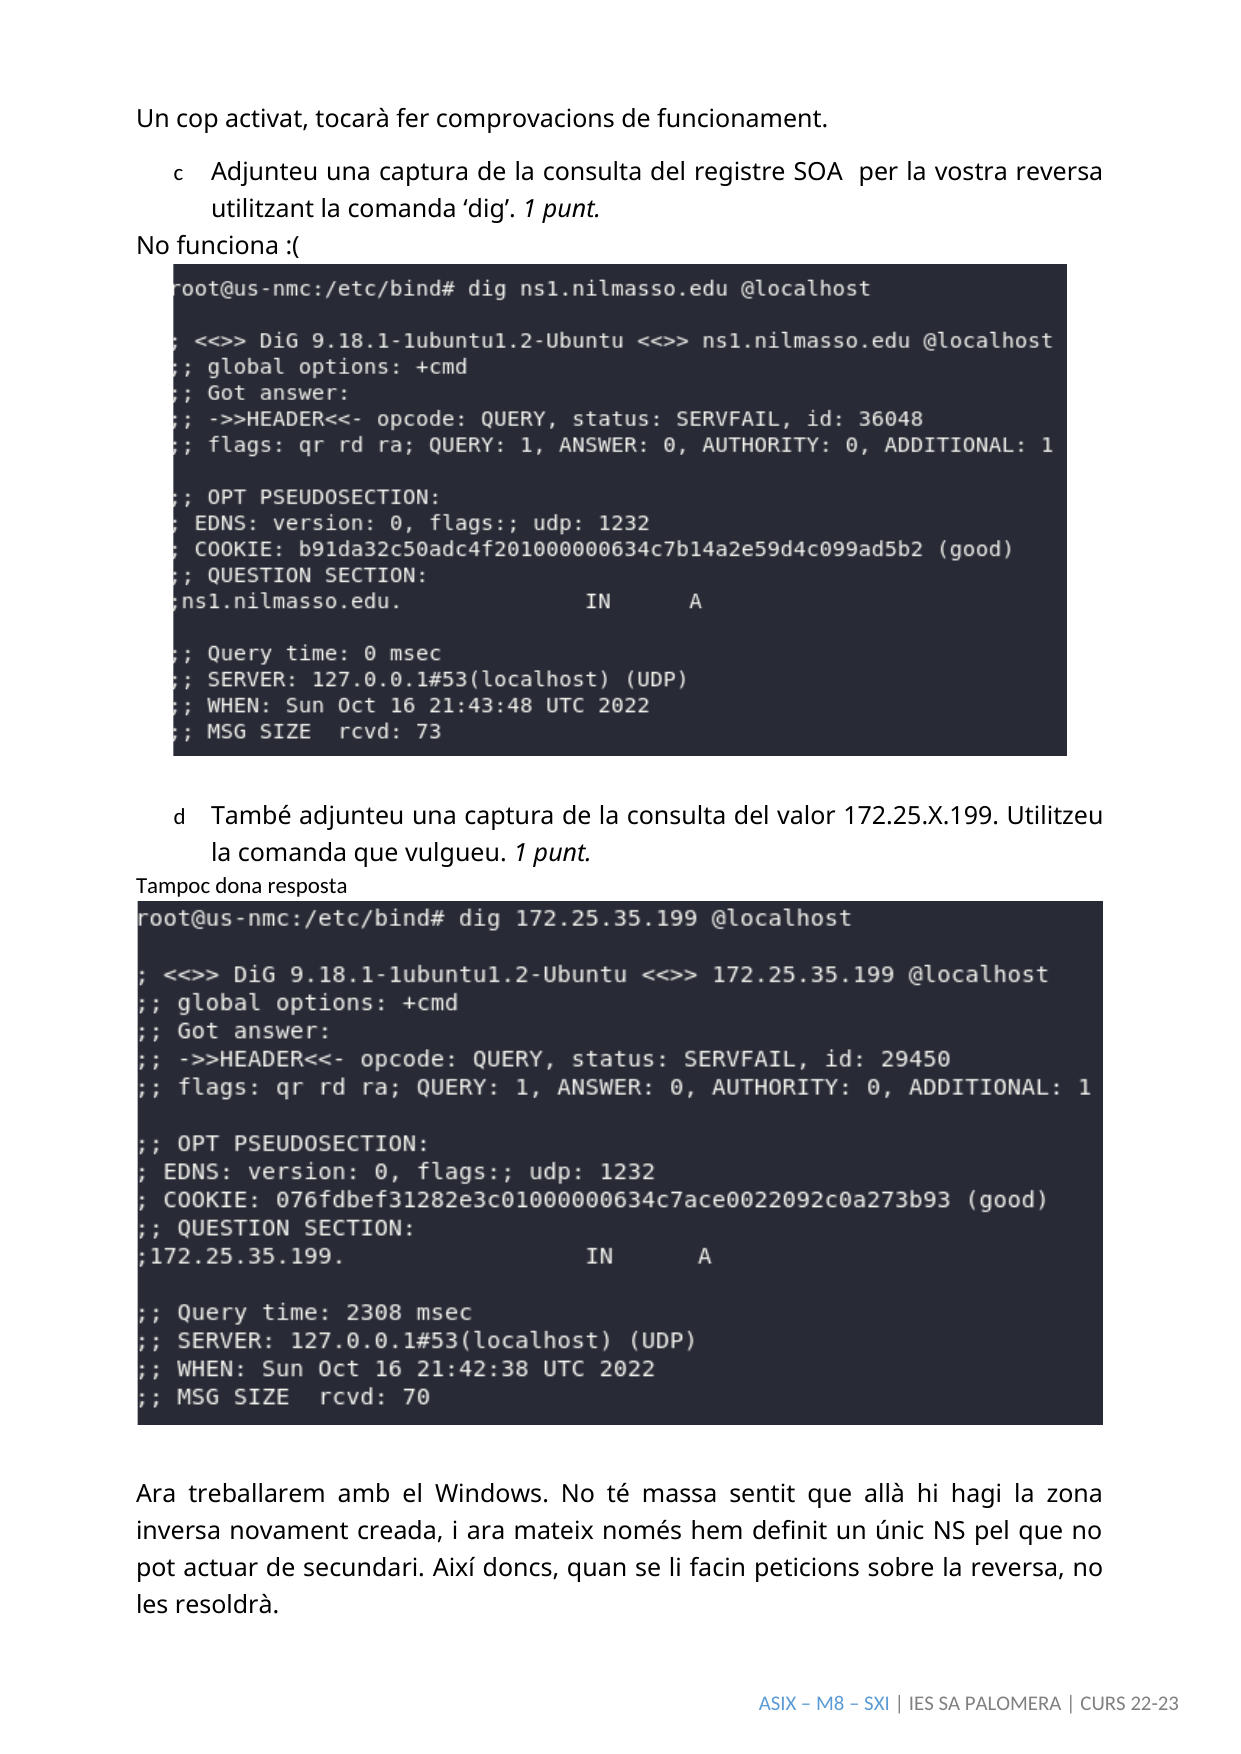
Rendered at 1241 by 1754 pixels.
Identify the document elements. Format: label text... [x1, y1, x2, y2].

list Adjunteu una captura de la consulta del registre SOA per la vostra reversa utilitzant la comanda ‘dig’. 1 punt. [173, 154, 1104, 225]
text Un cop activat, tocarà fer comprovacions de funcionament. [136, 100, 1104, 134]
list No funciona :( [136, 227, 1104, 261]
picture [137, 901, 1103, 1425]
list Tampoc dona resposta [136, 871, 1104, 899]
text Ara treballarem amb el Windows. No té massa sentit que allà hi hagi la zona inversa novament creada, i ara mateix només hem definit un únic NS pel que no pot actuar de secundari. Així doncs, quan se li facin peticions sobre la reversa, no les resoldrà. [136, 1476, 1104, 1621]
picture [173, 264, 1067, 756]
list També adjunteu una captura de la consulta del valor 172.25.X.199. Utilitzeu la comanda que vulgueu. 1 punt. [173, 798, 1104, 869]
